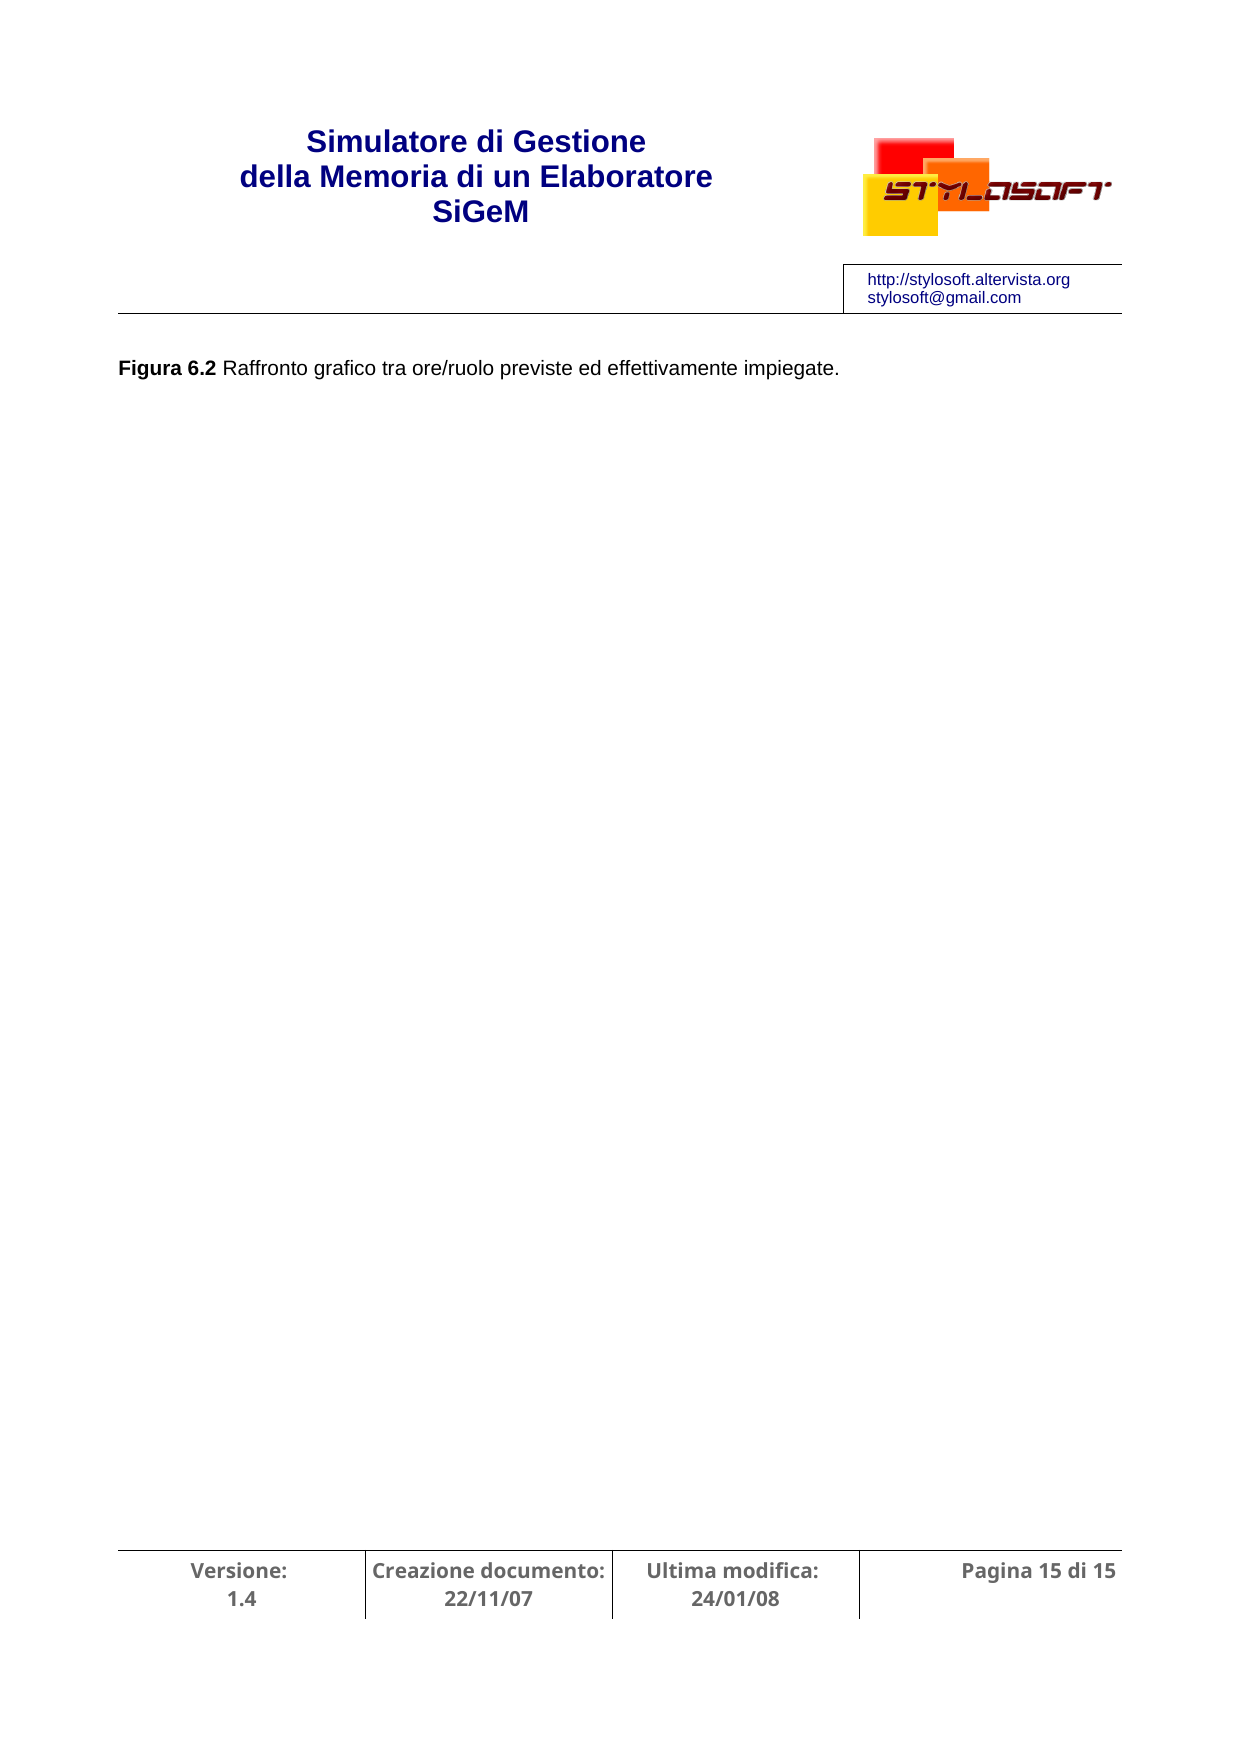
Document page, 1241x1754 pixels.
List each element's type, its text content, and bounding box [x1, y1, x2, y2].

text Figura 6.2 Raffronto grafico tra ore/ruolo previste ed effettivamente impiegate. [118, 357, 1122, 380]
picture [848, 123, 1117, 247]
